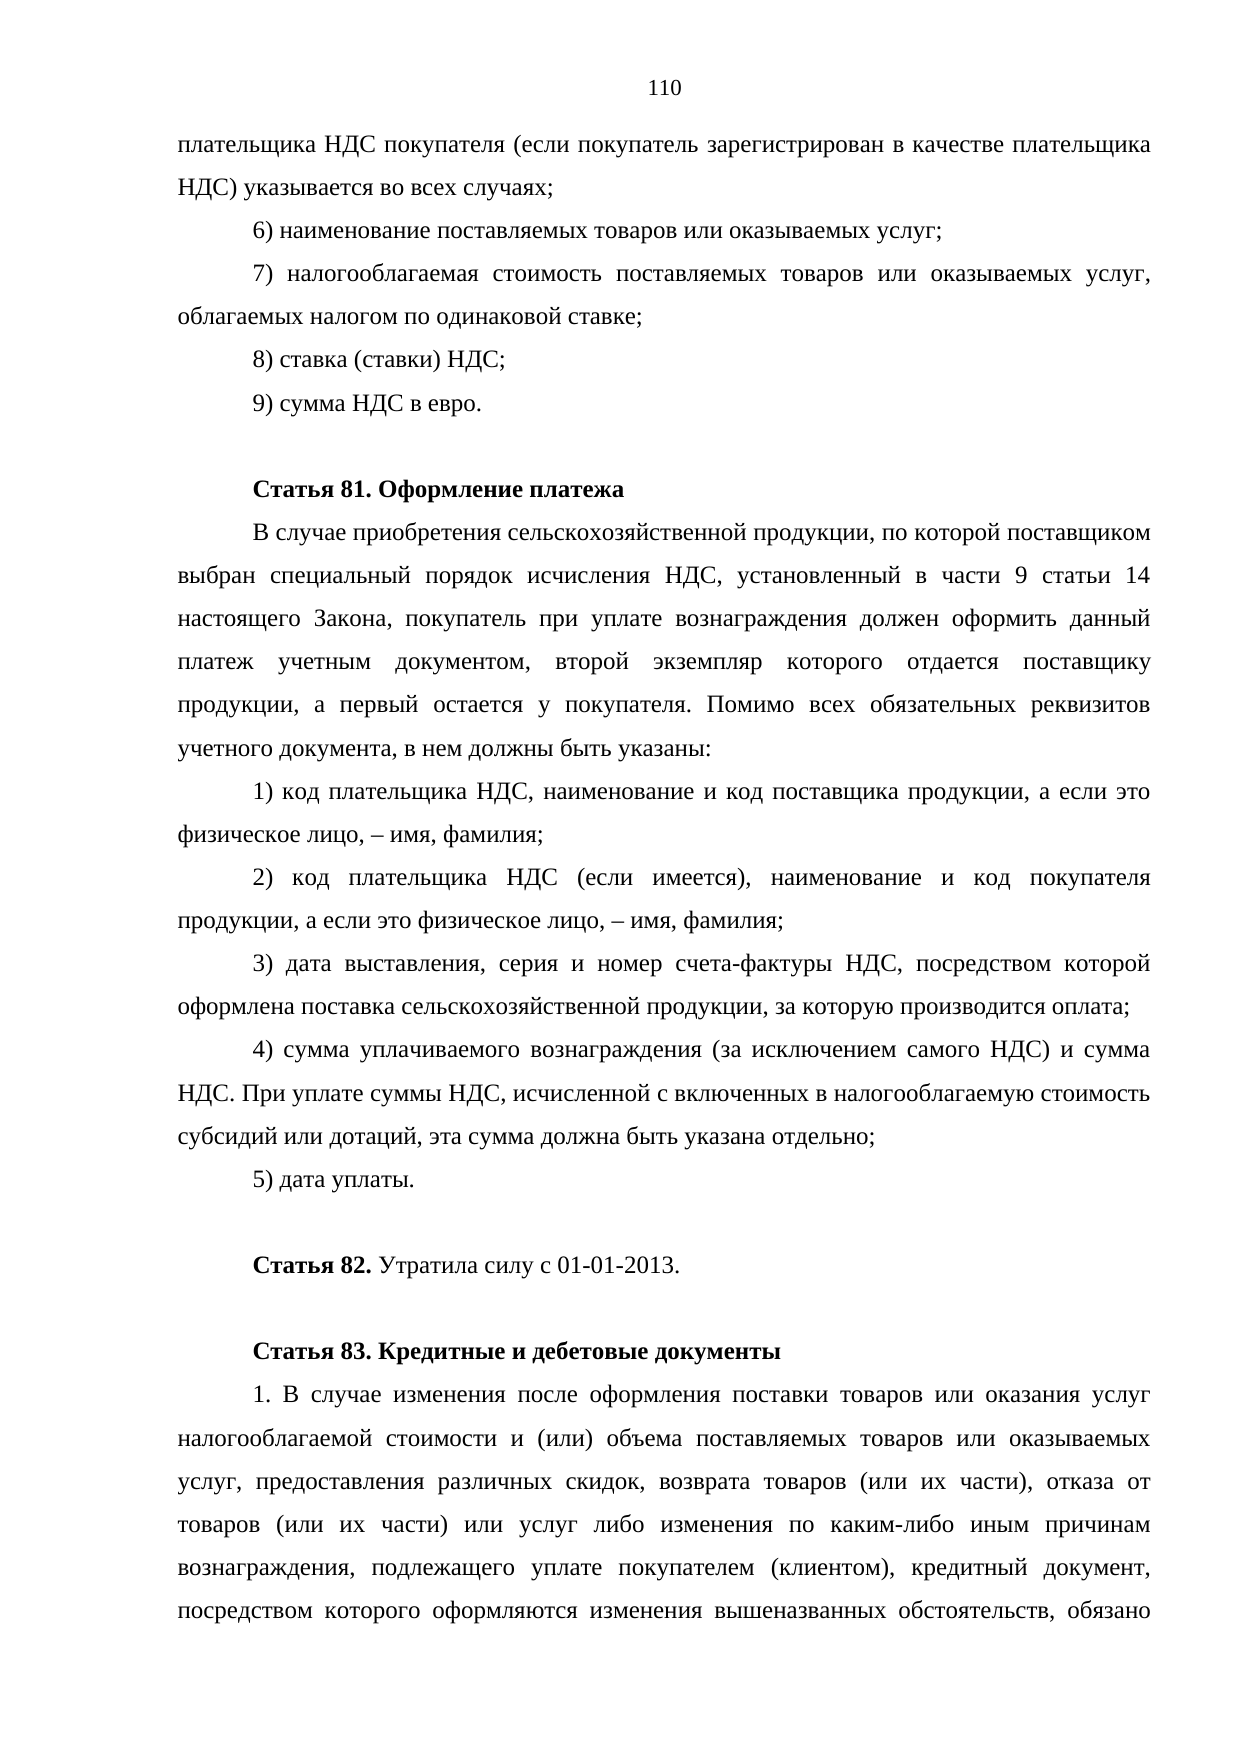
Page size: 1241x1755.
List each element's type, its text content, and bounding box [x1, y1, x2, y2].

text 3) дата выставления, серия и номер счета-фактуры НДС, посредством которой оформлена поставка сельскохозяйственной продукции, за которую производится оплата; [177, 948, 1152, 1020]
text 1) код плательщика НДС, наименование и код поставщика продукции, а если это физическое лицо, – имя, фамилия; [177, 776, 1152, 848]
text 2) код плательщика НДС (если имеется), наименование и код покупателя продукции, а если это физическое лицо, – имя, фамилия; [177, 862, 1152, 934]
text 4) сумма уплачиваемого вознаграждения (за исключением самого НДС) и сумма НДС. При уплате суммы НДС, исчисленной с включенных в налогооблагаемую стоимость субсидий или дотаций, эта сумма должна быть указана отдельно; [177, 1034, 1152, 1149]
text Статья 81. Оформление платежа [177, 474, 1152, 503]
text 8) ставка (ставки) НДС; [177, 344, 1152, 373]
text Статья 83. Кредитные и дебетовые документы [177, 1336, 1152, 1365]
text 5) дата уплаты. [177, 1164, 1152, 1193]
text 7) налогооблагаемая стоимость поставляемых товаров или оказываемых услуг, облагаемых налогом по одинаковой ставке; [177, 258, 1152, 330]
text плательщика НДС покупателя (если покупатель зарегистрирован в качестве плательщика НДС) указывается во всех случаях; [177, 129, 1152, 201]
text 6) наименование поставляемых товаров или оказываемых услуг; [177, 215, 1152, 244]
text 1. В случае изменения после оформления поставки товаров или оказания услуг налогооблагаемой стоимости и (или) объема поставляемых товаров или оказываемых услуг, предоставления различных скидок, возврата товаров (или их части), отказа от товаров (или их части) или услуг либо изменения по каким-либо иным причинам вознаграждения, подлежащего уплате покупателем (клиентом), кредитный документ, посредством которого оформляются изменения вышеназванных обстоятельств, обязано [177, 1379, 1152, 1624]
text Статья 82. Утратила силу с 01-01-2013. [177, 1250, 1152, 1279]
text В случае приобретения сельскохозяйственной продукции, по которой поставщиком выбран специальный порядок исчисления НДС, установленный в части 9 статьи 14 настоящего Закона, покупатель при уплате вознаграждения должен оформить данный платеж учетным документом, второй экземпляр которого отдается поставщику продукции, а первый остается у покупателя. Помимо всех обязательных реквизитов учетного документа, в нем должны быть указаны: [177, 517, 1152, 761]
text 9) сумма НДС в евро. [177, 388, 1152, 416]
